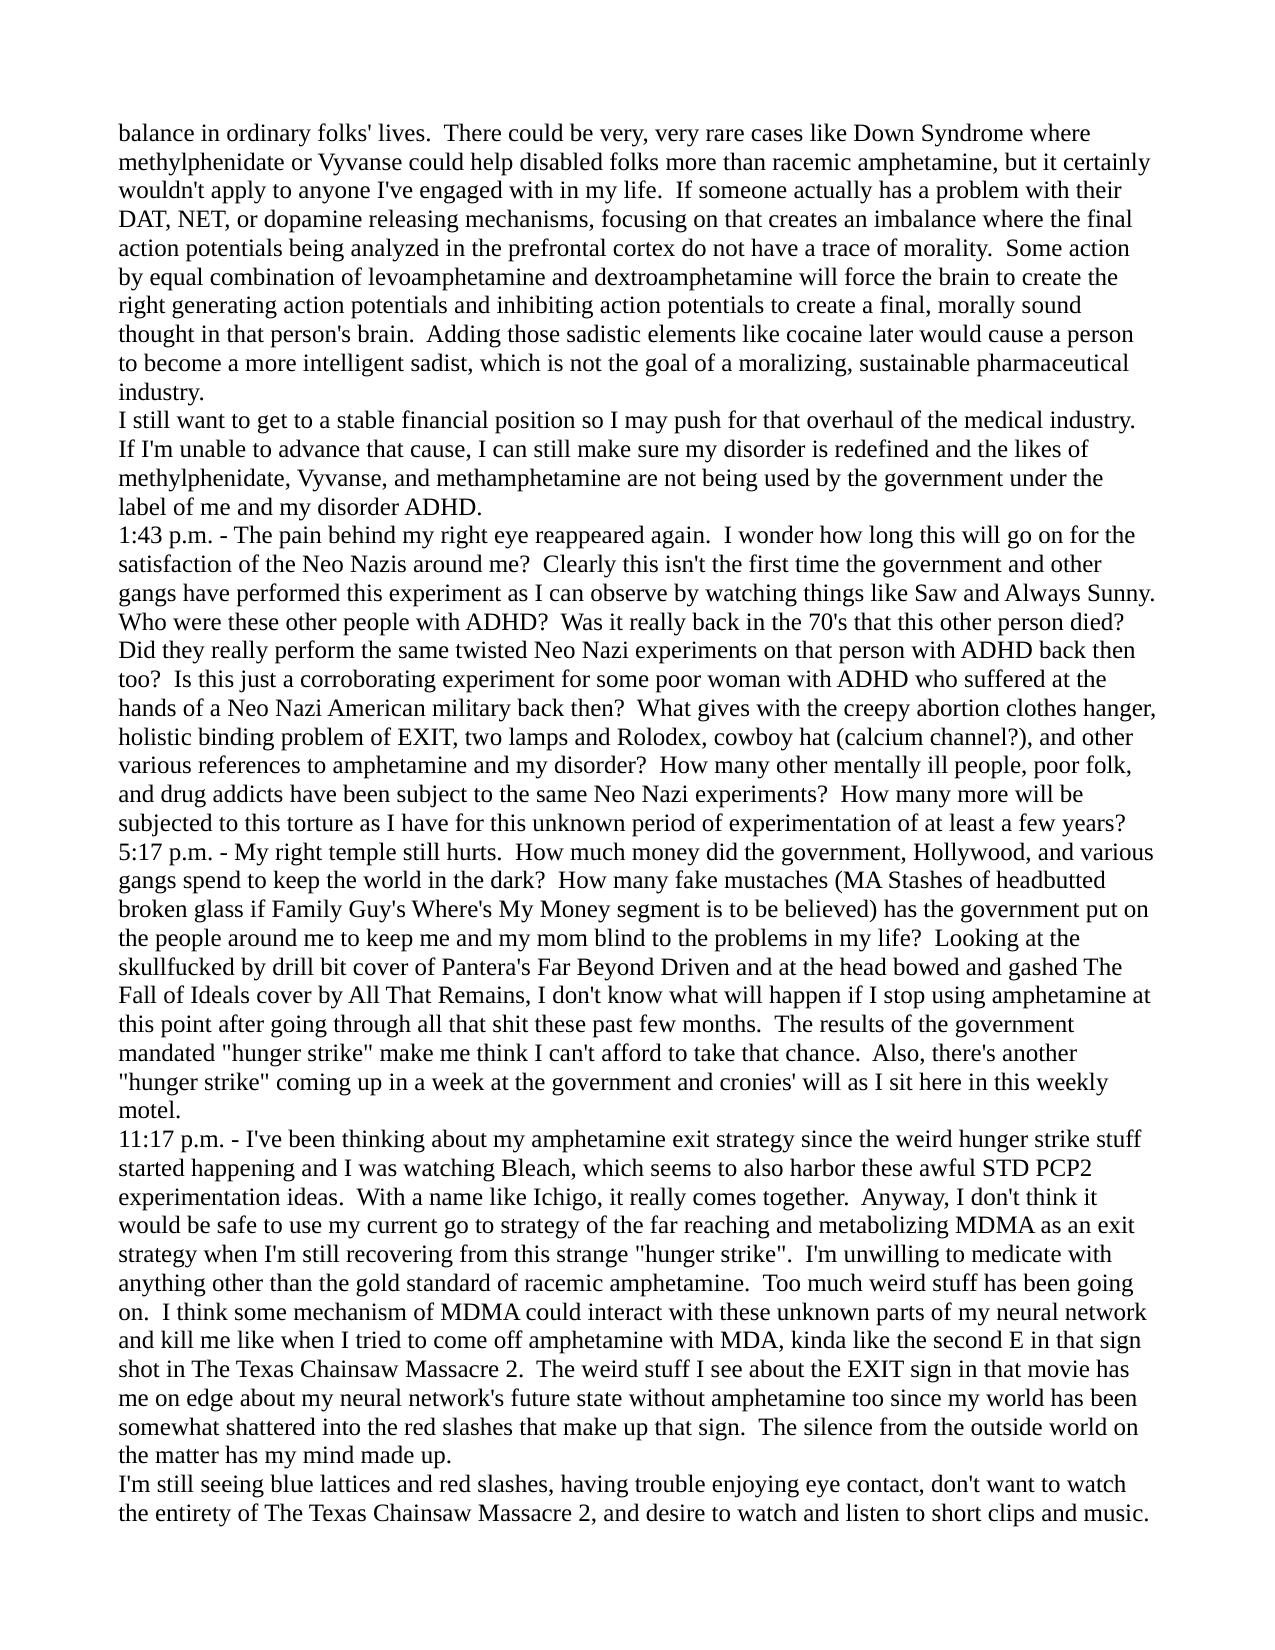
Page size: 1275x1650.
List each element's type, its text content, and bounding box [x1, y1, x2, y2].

text 5:17 p.m. - My right temple still hurts. How much money did the government, Hollywood, and various gangs spend to keep the world in the dark? How many fake mustaches (MA Stashes of headbutted broken glass if Family Guy's Where's My Money segment is to be believed) has the government put on the people around me to keep me and my mom blind to the problems in my life? Looking at the skullfucked by drill bit cover of Pantera's Far Beyond Driven and at the head bowed and gashed The Fall of Ideals cover by All That Remains, I don't know what will happen if I stop using amphetamine at this point after going through all that shit these past few months. The results of the government mandated "hunger strike" make me think I can't afford to take that chance. Also, there's another "hunger strike" coming up in a week at the government and cronies' will as I sit here in this weekly motel. [118, 837, 1157, 1124]
text I still want to get to a stable financial position so I may push for that overhaul of the medical industry. If I'm unable to advance that cause, I can still make sure my disorder is redefined and the likes of methylphenidate, Vyvanse, and methamphetamine are not being used by the government under the label of me and my disorder ADHD. [118, 406, 1157, 521]
text I'm still seeing blue lattices and red slashes, having trouble enjoying eye contact, don't want to watch the entirety of The Texas Chainsaw Massacre 2, and desire to watch and listen to short clips and music. [118, 1469, 1157, 1527]
text balance in ordinary folks' lives. There could be very, very rare cases like Down Syndrome where methylphenidate or Vyvanse could help disabled folks more than racemic amphetamine, but it certainly wouldn't apply to anyone I've engaged with in my life. If someone actually has a problem with their DAT, NET, or dopamine releasing mechanisms, focusing on that creates an imbalance where the final action potentials being analyzed in the prefrontal cortex do not have a trace of morality. Some action by equal combination of levoamphetamine and dextroamphetamine will force the brain to create the right generating action potentials and inhibiting action potentials to create a final, morally sound thought in that person's brain. Adding those sadistic elements like cocaine later would cause a person to become a more intelligent sadist, which is not the goal of a moralizing, sustainable pharmaceutical industry. [118, 118, 1157, 406]
text 11:17 p.m. - I've been thinking about my amphetamine exit strategy since the weird hunger strike stuff started happening and I was watching Bleach, which seems to also harbor these awful STD PCP2 experimentation ideas. With a name like Ichigo, it really comes together. Anyway, I don't think it would be safe to use my current go to strategy of the far reaching and metabolizing MDMA as an exit strategy when I'm still recovering from this strange "hunger strike". I'm unwilling to medicate with anything other than the gold standard of racemic amphetamine. Too much weird stuff has been going on. I think some mechanism of MDMA could interact with these unknown parts of my neural network and kill me like when I tried to come off amphetamine with MDA, kinda like the second E in that sign shot in The Texas Chainsaw Massacre 2. The weird stuff I see about the EXIT sign in that movie has me on edge about my neural network's future state without amphetamine too since my world has been somewhat shattered into the red slashes that make up that sign. The silence from the outside world on the matter has my mind made up. [118, 1124, 1157, 1469]
text 1:43 p.m. - The pain behind my right eye reappeared again. I wonder how long this will go on for the satisfaction of the Neo Nazis around me? Clearly this isn't the first time the government and other gangs have performed this experiment as I can observe by watching things like Saw and Always Sunny. Who were these other people with ADHD? Was it really back in the 70's that this other person died? Did they really perform the same twisted Neo Nazi experiments on that person with ADHD back then too? Is this just a corroborating experiment for some poor woman with ADHD who suffered at the hands of a Neo Nazi American military back then? What gives with the creepy abortion clothes hanger, holistic binding problem of EXIT, two lamps and Rolodex, cowboy hat (calcium channel?), and other various references to amphetamine and my disorder? How many other mentally ill people, poor folk, and drug addicts have been subject to the same Neo Nazi experiments? How many more will be subjected to this torture as I have for this unknown period of experimentation of at least a few years? [118, 521, 1157, 837]
